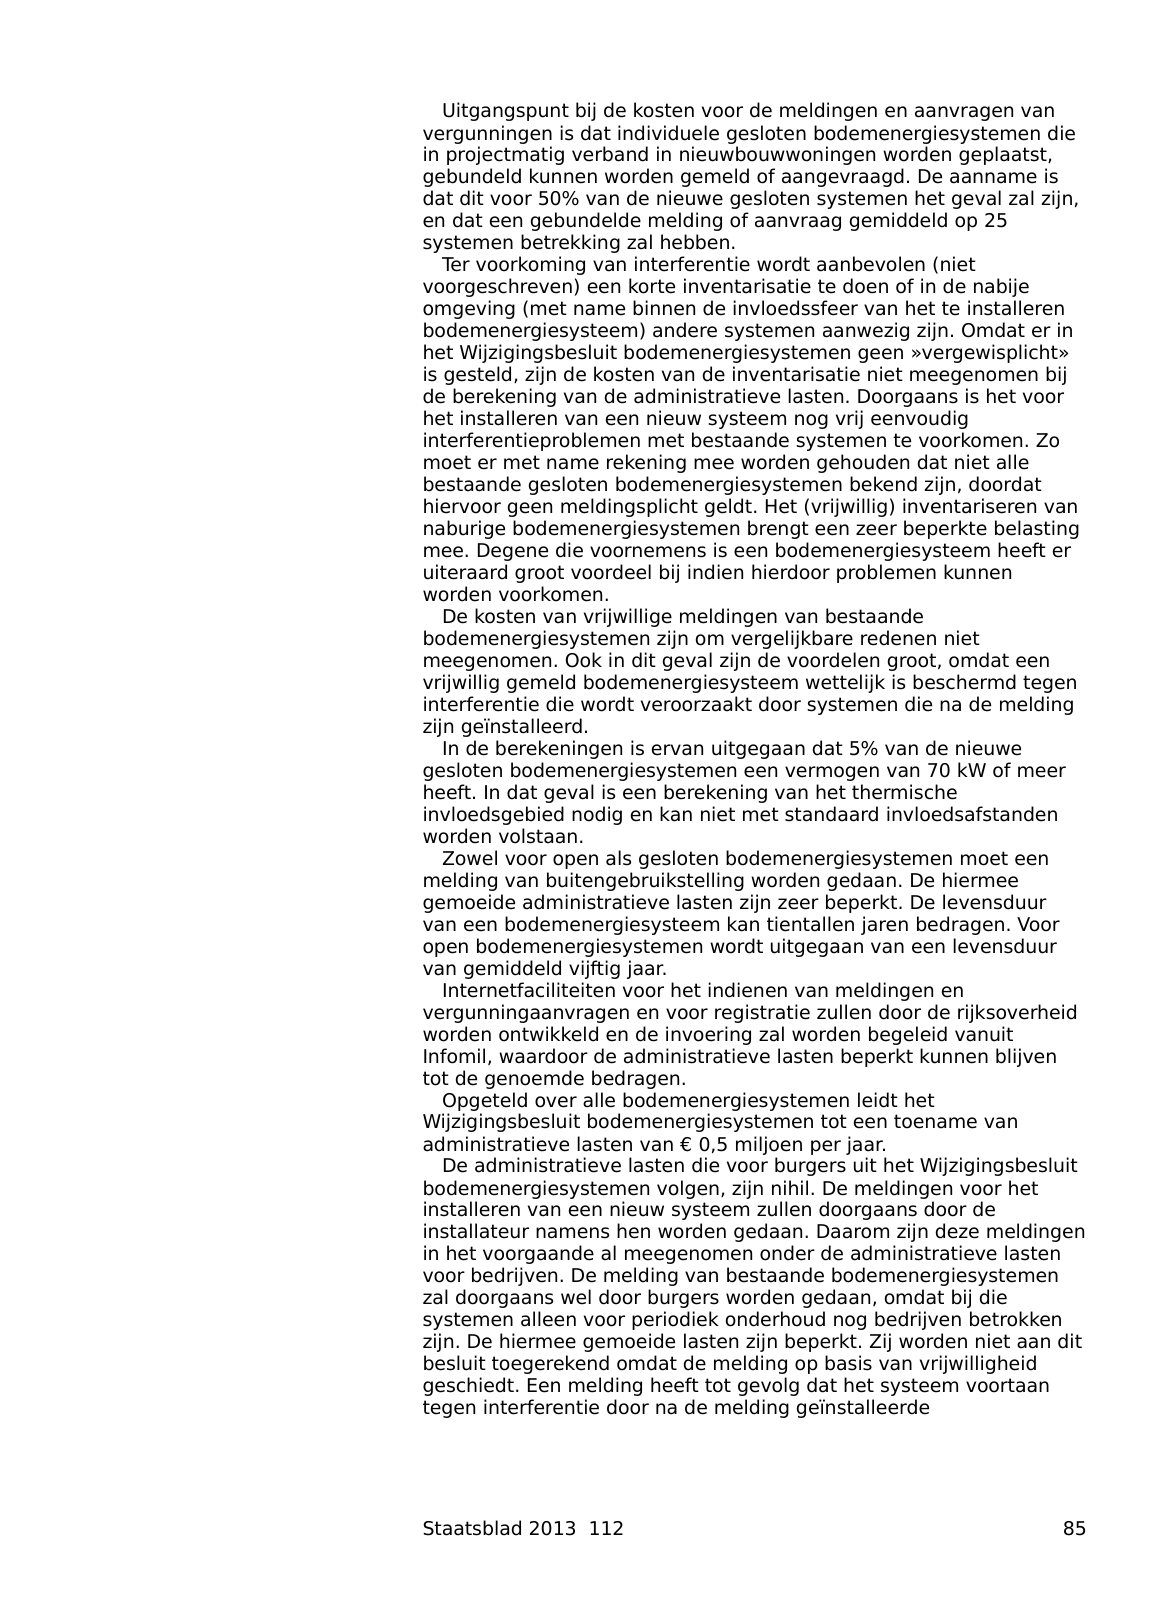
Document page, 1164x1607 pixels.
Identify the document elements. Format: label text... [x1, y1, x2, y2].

text Zowel voor open als gesloten bodemenergiesystemen moet een melding van buitengebruikstelling worden gedaan. De hiermee gemoeide administratieve lasten zijn zeer beperkt. De levensduur van een bodemenergiesysteem kan tientallen jaren bedragen. Voor open bodemenergiesystemen wordt uitgegaan van een levensduur van gemiddeld vijftig jaar. [422, 848, 1087, 979]
text De administratieve lasten die voor burgers uit het Wijzigingsbesluit bodemenergiesystemen volgen, zijn nihil. De meldingen voor het installeren van een nieuw systeem zullen doorgaans door de installateur namens hen worden gedaan. Daarom zijn deze meldingen in het voorgaande al meegenomen onder de administratieve lasten voor bedrijven. De melding van bestaande bodemenergiesystemen zal doorgaans wel door burgers worden gedaan, omdat bij die systemen alleen voor periodiek onderhoud nog bedrijven betrokken zijn. De hiermee gemoeide lasten zijn beperkt. Zij worden niet aan dit besluit toegerekend omdat de melding op basis van vrijwilligheid geschiedt. Een melding heeft tot gevolg dat het systeem voortaan tegen interferentie door na de melding geïnstalleerde [422, 1155, 1087, 1419]
text De kosten van vrijwillige meldingen van bestaande bodemenergiesystemen zijn om vergelijkbare redenen niet meegenomen. Ook in dit geval zijn de voordelen groot, omdat een vrijwillig gemeld bodemenergiesysteem wettelijk is beschermd tegen interferentie die wordt veroorzaakt door systemen die na de melding zijn geïnstalleerd. [422, 606, 1087, 738]
text Internetfaciliteiten voor het indienen van meldingen en vergunningaanvragen en voor registratie zullen door de rijksoverheid worden ontwikkeld en de invoering zal worden begeleid vanuit Infomil, waardoor de administratieve lasten beperkt kunnen blijven tot de genoemde bedragen. [422, 979, 1087, 1089]
text In de berekeningen is ervan uitgegaan dat 5% van de nieuwe gesloten bodemenergiesystemen een vermogen van 70 kW of meer heeft. In dat geval is een berekening van het thermische invloedsgebied nodig en kan niet met standaard invloedsafstanden worden volstaan. [422, 738, 1087, 848]
text Ter voorkoming van interferentie wordt aanbevolen (niet voorgeschreven) een korte inventarisatie te doen of in de nabije omgeving (met name binnen de invloedssfeer van het te installeren bodemenergiesysteem) andere systemen aanwezig zijn. Omdat er in het Wijzigingsbesluit bodemenergiesystemen geen »vergewisplicht» is gesteld, zijn de kosten van de inventarisatie niet meegenomen bij de berekening van de administratieve lasten. Doorgaans is het voor het installeren van een nieuw systeem nog vrij eenvoudig interferentieproblemen met bestaande systemen te voorkomen. Zo moet er met name rekening mee worden gehouden dat niet alle bestaande gesloten bodemenergiesystemen bekend zijn, doordat hiervoor geen meldingsplicht geldt. Het (vrijwillig) inventariseren van naburige bodemenergiesystemen brengt een zeer beperkte belasting mee. Degene die voornemens is een bodemenergiesysteem heeft er uiteraard groot voordeel bij indien hierdoor problemen kunnen worden voorkomen. [422, 254, 1087, 606]
text Uitgangspunt bij de kosten voor de meldingen en aanvragen van vergunningen is dat individuele gesloten bodemenergiesystemen die in projectmatig verband in nieuwbouwwoningen worden geplaatst, gebundeld kunnen worden gemeld of aangevraagd. De aanname is dat dit voor 50% van de nieuwe gesloten systemen het geval zal zijn, en dat een gebundelde melding of aanvraag gemiddeld op 25 systemen betrekking zal hebben. [422, 100, 1087, 254]
text Opgeteld over alle bodemenergiesystemen leidt het Wijzigingsbesluit bodemenergiesystemen tot een toename van administratieve lasten van € 0,5 miljoen per jaar. [422, 1089, 1087, 1155]
